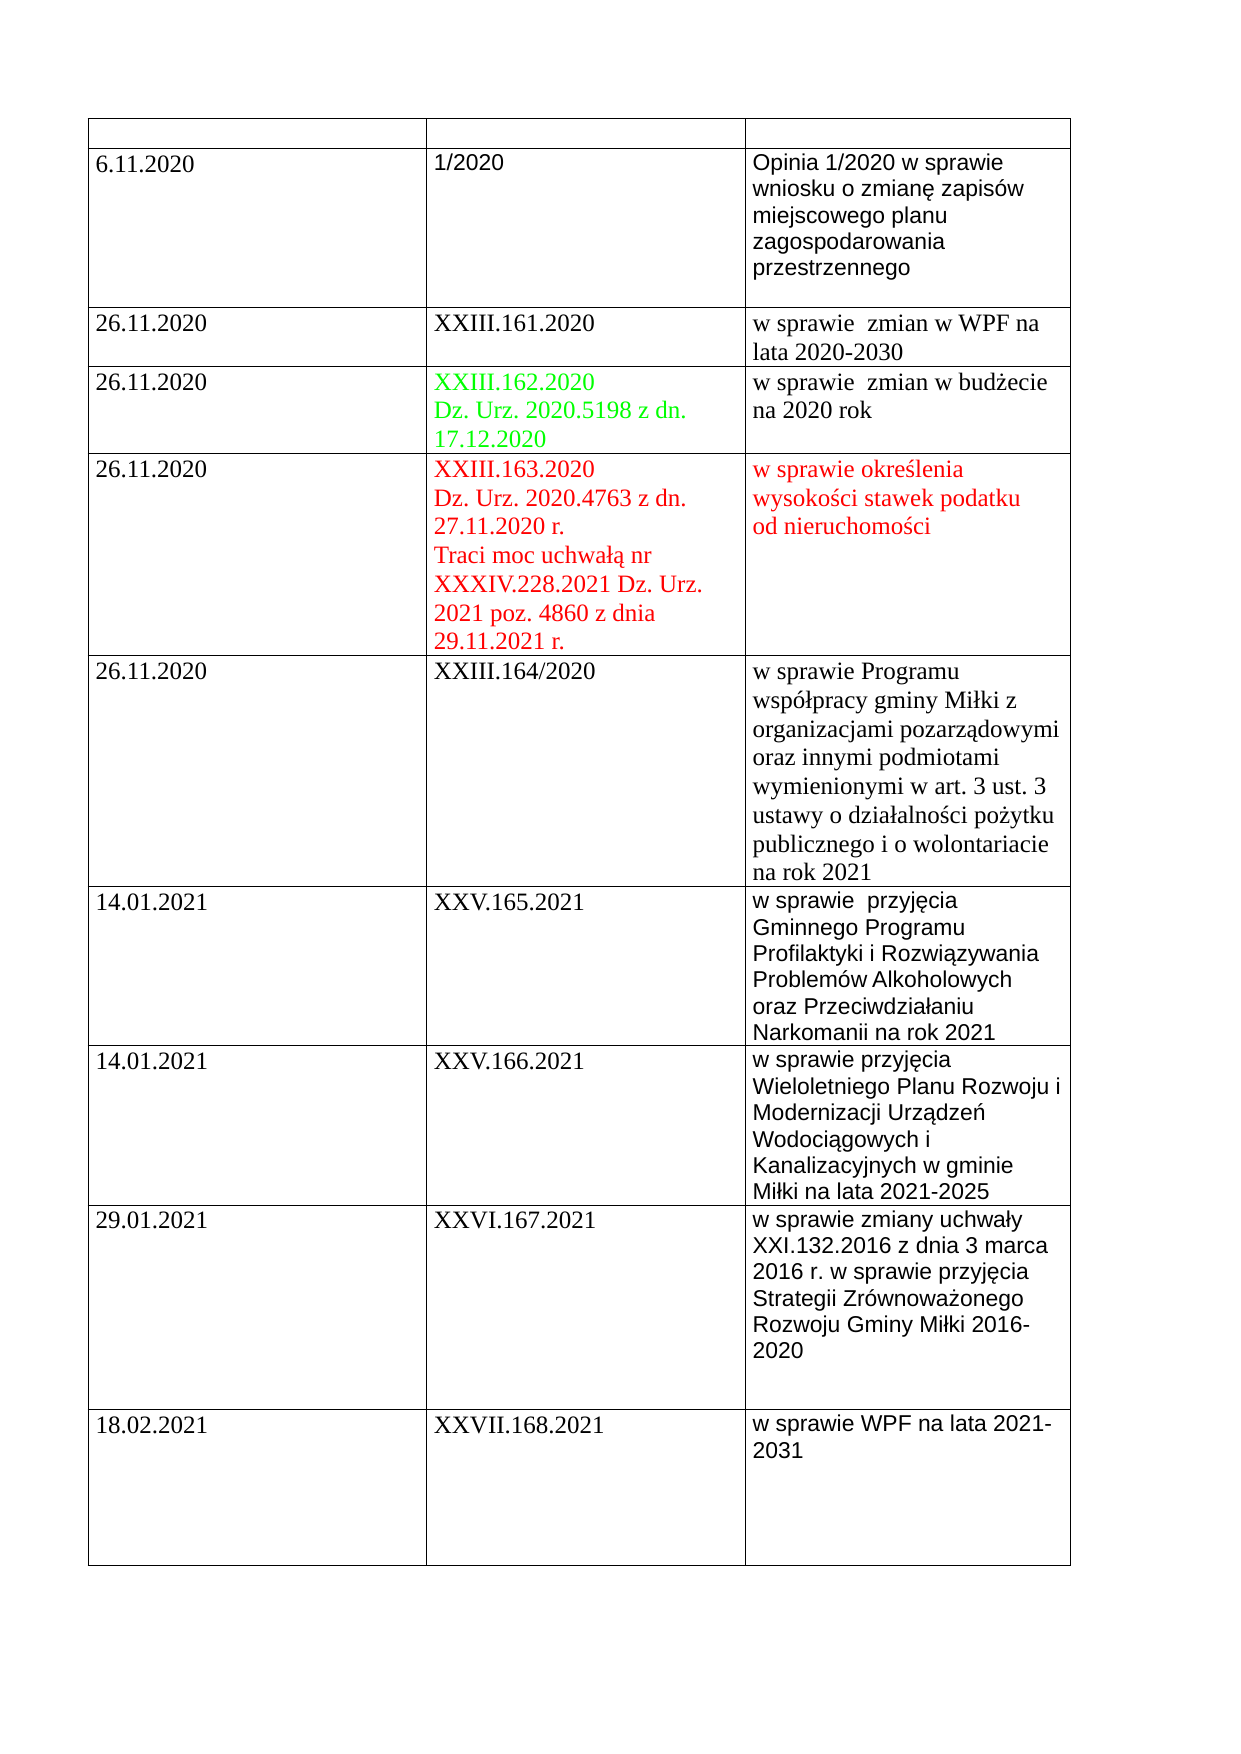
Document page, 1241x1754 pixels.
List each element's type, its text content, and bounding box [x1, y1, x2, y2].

table_cell 14.01.2021 [89, 887, 426, 1045]
table_cell w sprawie przyjęcia Wieloletniego Planu Rozwoju i Modernizacji Urządzeń Wodociągowych i Kanalizacyjnych w gminie Miłki na lata 2021-2025 [746, 1046, 1070, 1204]
table_cell 26.11.2020 [89, 367, 426, 453]
table_cell 26.11.2020 [89, 308, 426, 366]
table_cell w sprawie zmian w WPF na lata 2020-2030 [746, 308, 1070, 366]
table_cell XXVI.167.2021 [427, 1206, 745, 1409]
table_cell Opinia 1/2020 w sprawie wniosku o zmianę zapisów miejscowego planu zagospodarowania przestrzennego [746, 149, 1070, 307]
table_cell 1/2020 [427, 149, 745, 307]
table_cell w sprawie zmiany uchwały XXI.132.2016 z dnia 3 marca 2016 r. w sprawie przyjęcia Strategii Zrównoważonego Rozwoju Gminy Miłki 2016-2020 [746, 1206, 1070, 1409]
table_cell XXIII.161.2020 [427, 308, 745, 366]
table_cell w sprawie przyjęcia Gminnego Programu Profilaktyki i Rozwiązywania Problemów Alkoholowych oraz Przeciwdziałaniu Narkomanii na rok 2021 [746, 887, 1070, 1045]
table_cell 26.11.2020 [89, 454, 426, 655]
table_cell XXIII.163.2020 Dz. Urz. 2020.4763 z dn. 27.11.2020 r. Traci moc uchwałą nr XXXIV.228.2021 Dz. Urz. 2021 poz. 4860 z dnia 29.11.2021 r. [427, 454, 745, 655]
table_cell 14.01.2021 [89, 1046, 426, 1204]
table_cell XXVII.168.2021 [427, 1410, 745, 1565]
table_cell XXIII.164/2020 [427, 656, 745, 886]
table_cell [427, 119, 745, 148]
table_cell [746, 119, 1070, 148]
table_cell 6.11.2020 [89, 149, 426, 307]
table_cell w sprawie zmian w budżecie na 2020 rok [746, 367, 1070, 453]
table_cell w sprawie określenia wysokości stawek podatku od nieruchomości [746, 454, 1070, 655]
table_cell 29.01.2021 [89, 1206, 426, 1409]
table_cell w sprawie WPF na lata 2021-2031 [746, 1410, 1070, 1565]
table_cell XXV.165.2021 [427, 887, 745, 1045]
table_cell 18.02.2021 [89, 1410, 426, 1565]
table_cell 26.11.2020 [89, 656, 426, 886]
table_cell [89, 119, 426, 148]
table_cell XXV.166.2021 [427, 1046, 745, 1204]
table_cell w sprawie Programu współpracy gminy Miłki z organizacjami pozarządowymi oraz innymi podmiotami wymienionymi w art. 3 ust. 3 ustawy o działalności pożytku publicznego i o wolontariacie na rok 2021 [746, 656, 1070, 886]
table_cell XXIII.162.2020 Dz. Urz. 2020.5198 z dn. 17.12.2020 [427, 367, 745, 453]
